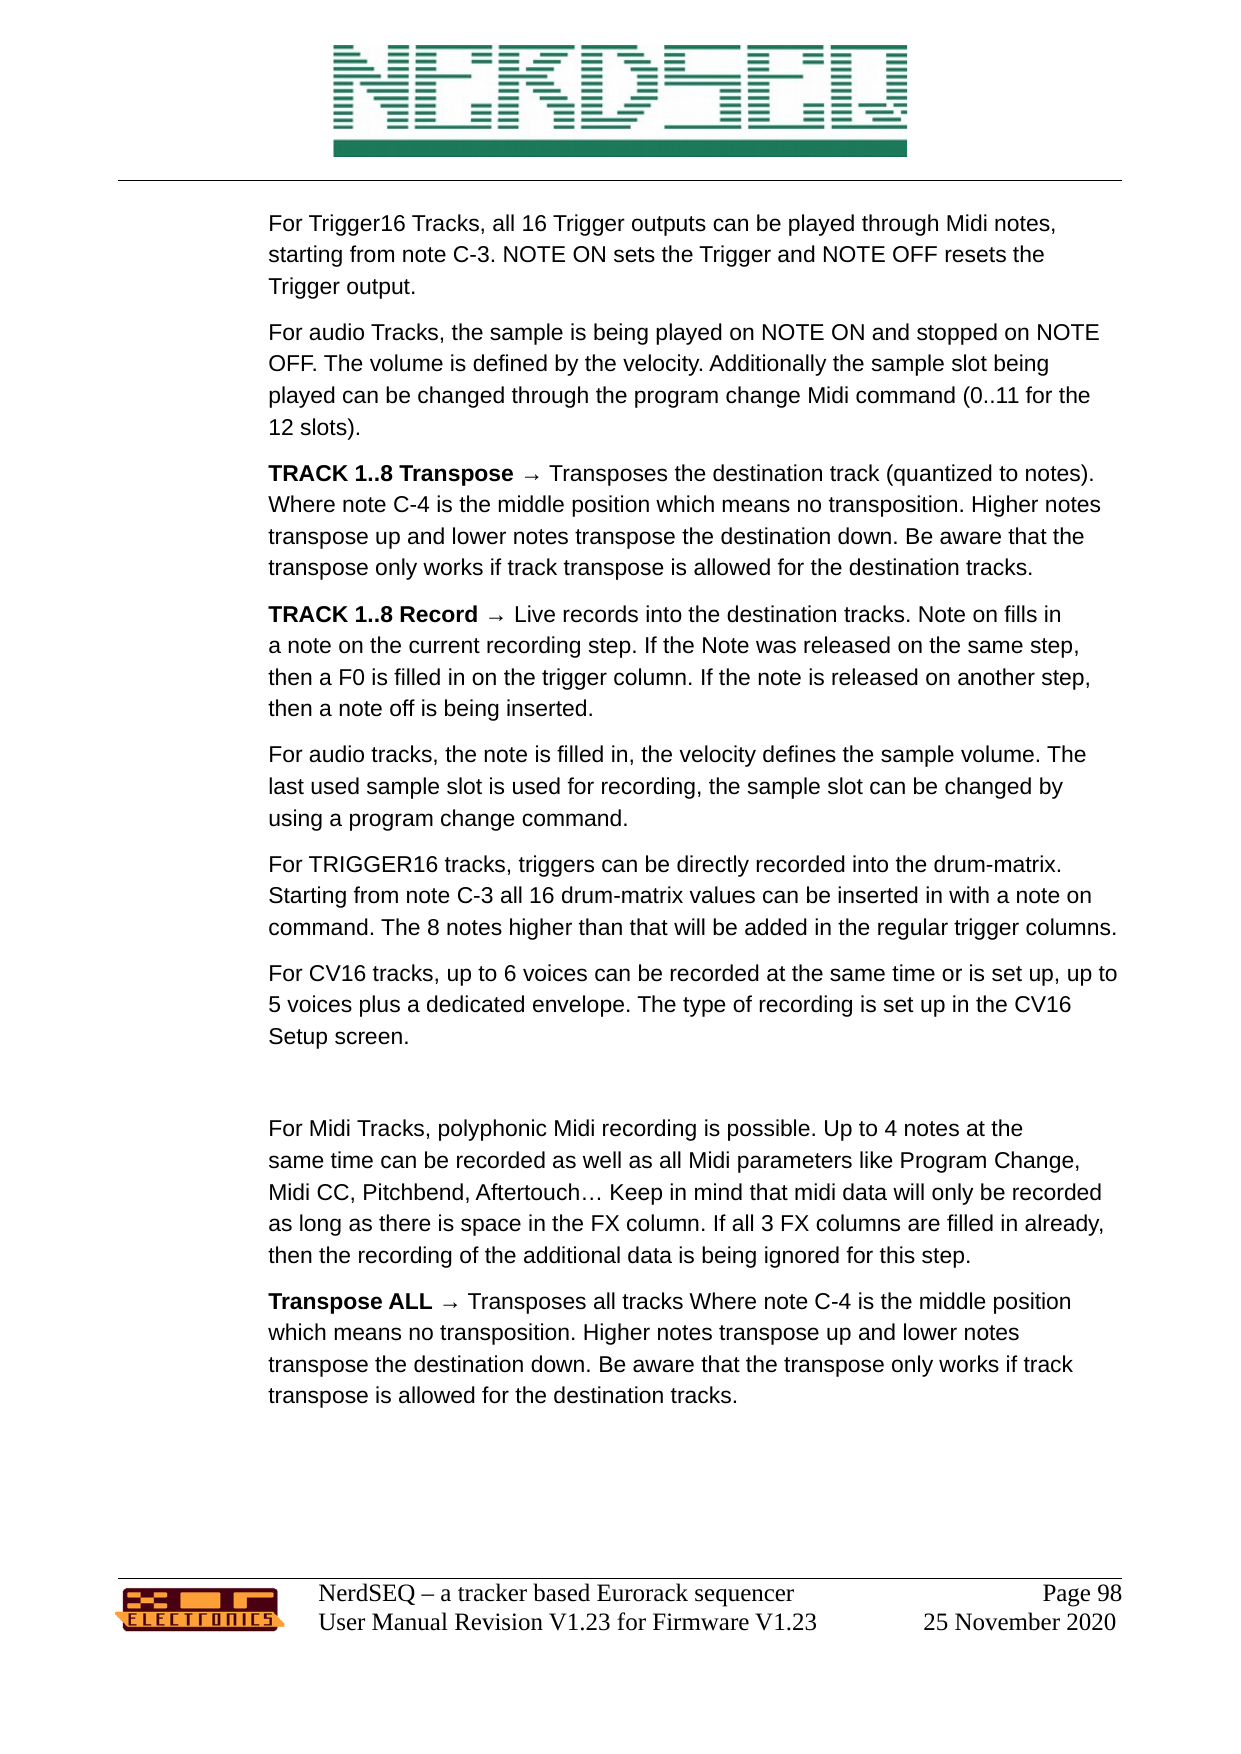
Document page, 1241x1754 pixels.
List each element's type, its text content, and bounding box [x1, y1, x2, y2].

text For Trigger16 Tracks, all 16 Trigger outputs can be played through Midi notes, starting from note C-3. NOTE ON sets the Trigger and NOTE OFF resets the Trigger output. [118, 209, 1122, 299]
text For audio tracks, the note is filled in, the velocity defines the sample volume. The last used sample slot is used for recording, the sample slot can be changed by using a program change command. [118, 741, 1122, 831]
text Transpose ALL → Transposes all tracks Where note C-4 is the middle position which means no transposition. Higher notes transpose up and lower notes transpose the destination down. Be aware that the transpose only works if track transpose is allowed for the destination tracks. [118, 1288, 1122, 1409]
text TRACK 1..8 Record → Live records into the destination tracks. Note on fills in a note on the current recording step. If the Note was released on the same step, then a F0 is filled in on the trigger column. If the note is released on another step, then a note off is being inserted. [118, 601, 1122, 722]
picture [333, 45, 908, 157]
text For CV16 tracks, up to 6 voices can be recorded at the same time or is set up, up to 5 voices plus a dedicated envelope. The type of recording is set up in the CV16 Setup screen. [118, 960, 1122, 1049]
text For Midi Tracks, polyphonic Midi recording is possible. Up to 4 notes at the same time can be recorded as well as all Midi parameters like Program Change, Midi CC, Pitchbend, Aftertouch… Keep in mind that midi data will only be recorded as long as there is space in the FX column. If all 3 FX columns are filled in already, then the recording of the additional data is being ignored for this step. [118, 1115, 1122, 1268]
text For audio Tracks, the sample is being played on NOTE ON and stopped on NOTE OFF. The volume is defined by the velocity. Additionally the sample slot being played can be changed through the program change Midi command (0..11 for the 12 slots). [118, 319, 1122, 440]
text TRACK 1..8 Transpose → Transposes the destination track (quantized to notes). Where note C-4 is the middle position which means no transposition. Higher notes transpose up and lower notes transpose the destination down. Be aware that the transpose only works if track transpose is allowed for the destination tracks. [118, 460, 1122, 581]
text For TRIGGER16 tracks, triggers can be directly recorded into the drum-matrix. Starting from note C-3 all 16 drum-matrix values can be inserted in with a note on command. The 8 notes higher than that will be added in the regular trigger columns. [118, 851, 1122, 940]
picture [115, 1584, 285, 1634]
